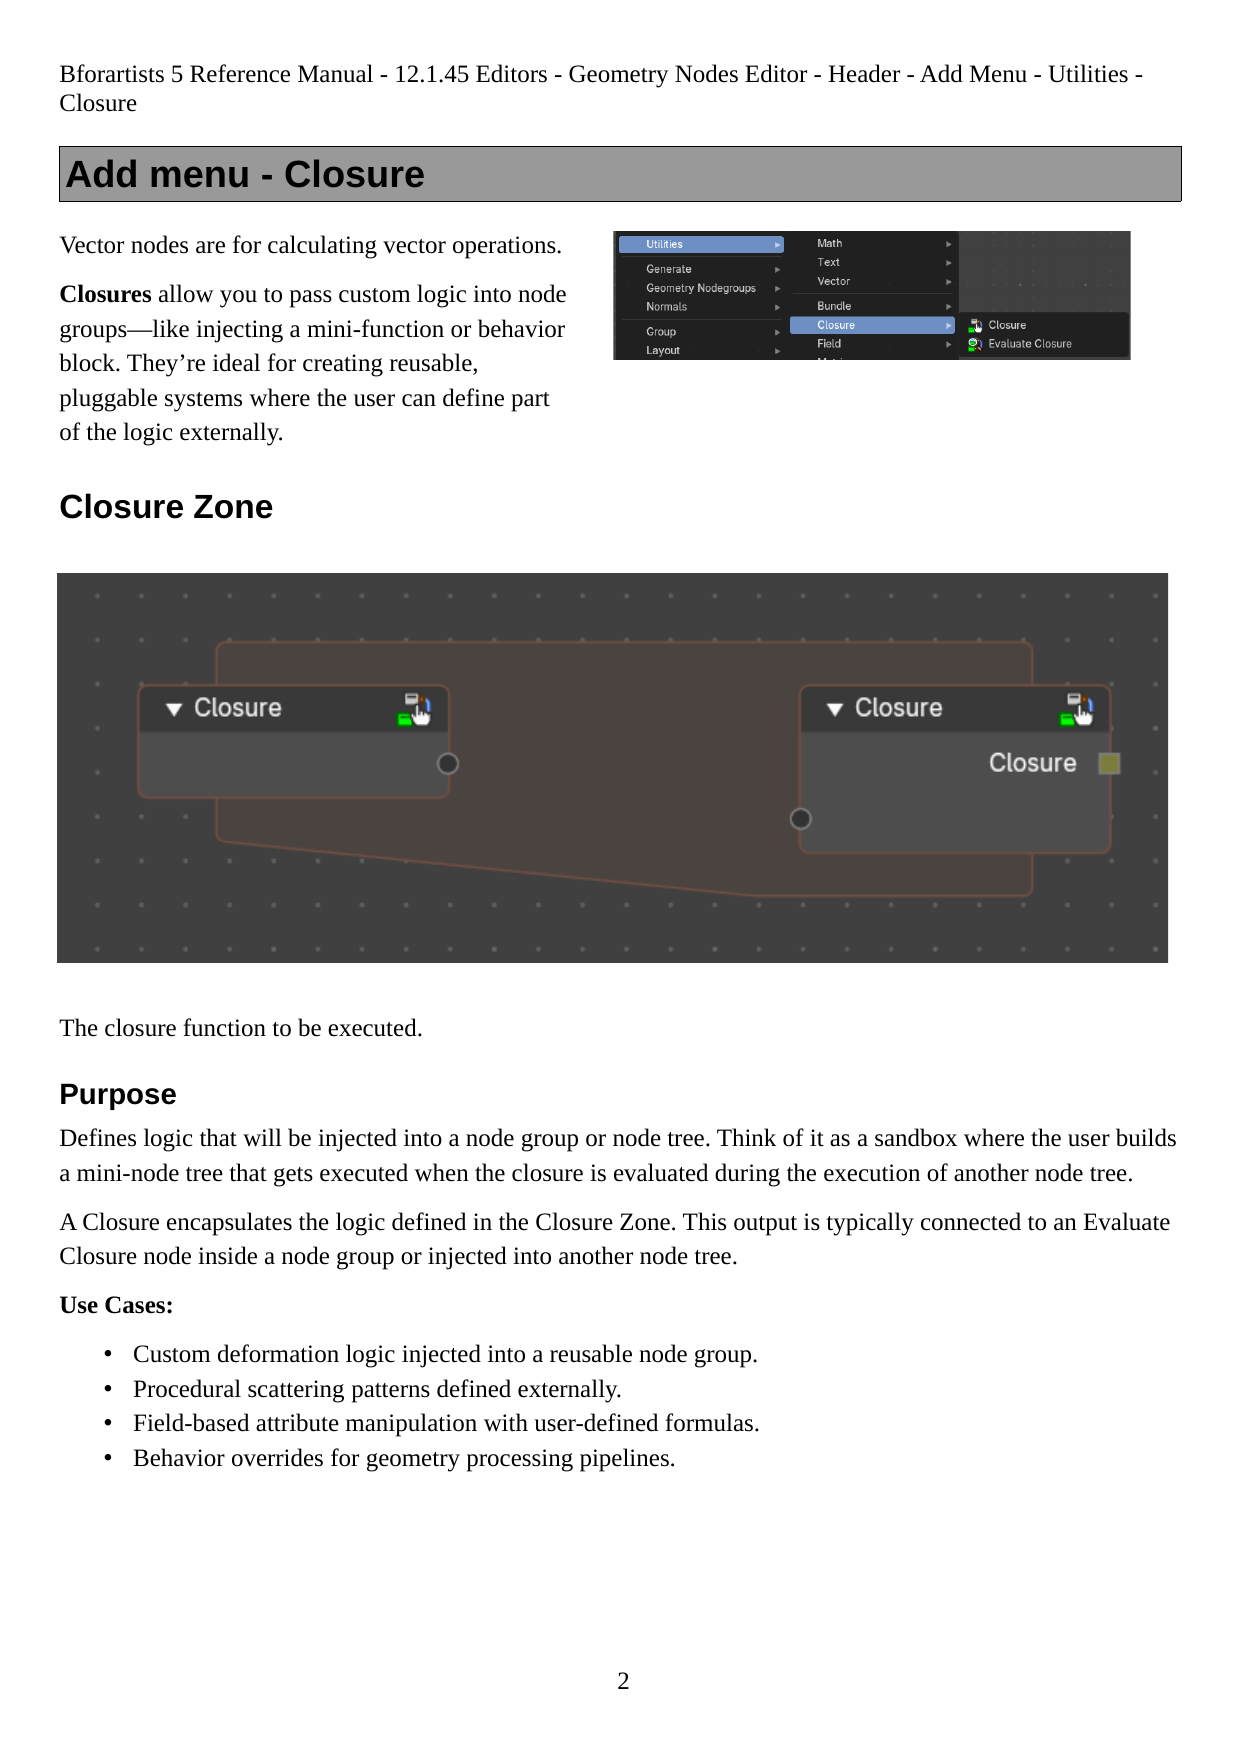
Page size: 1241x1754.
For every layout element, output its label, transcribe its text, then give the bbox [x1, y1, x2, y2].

picture [57, 573, 1169, 963]
text The closure function to be executed. [59, 538, 1181, 1042]
text A Closure encapsulates the logic defined in the Closure Zone. This output is typically connected to an Evaluate Closure node inside a node group or injected into another node tree. [59, 1207, 1181, 1270]
text Vector nodes are for calculating vector operations. [59, 230, 1181, 259]
picture [613, 231, 1131, 360]
text Closures allow you to pass custom logic into node groups—like injecting a mini-function or behavior block. They’re ideal for creating reusable, pluggable systems where the user can define part of the logic externally. [59, 360, 1181, 446]
list Procedural scattering patterns defined externally. [103, 1374, 1181, 1403]
text Use Cases: [59, 1290, 1181, 1319]
list Field-based attribute manipulation with user-defined formulas. [103, 1408, 1181, 1437]
text Defines logic that will be injected into a node group or node tree. Think of it as a sandbox where the user builds a mini-node tree that gets executed when the closure is evaluated during the execution of another node tree. [59, 1123, 1181, 1186]
table_header Add menu - Closure [60, 147, 1181, 201]
subtitle Closure Zone [59, 487, 1181, 526]
subtitle Purpose [59, 1077, 1181, 1111]
list Custom deformation logic injected into a reusable node group. [103, 1339, 1181, 1368]
list Behavior overrides for geometry processing pipelines. [103, 1443, 1181, 1472]
